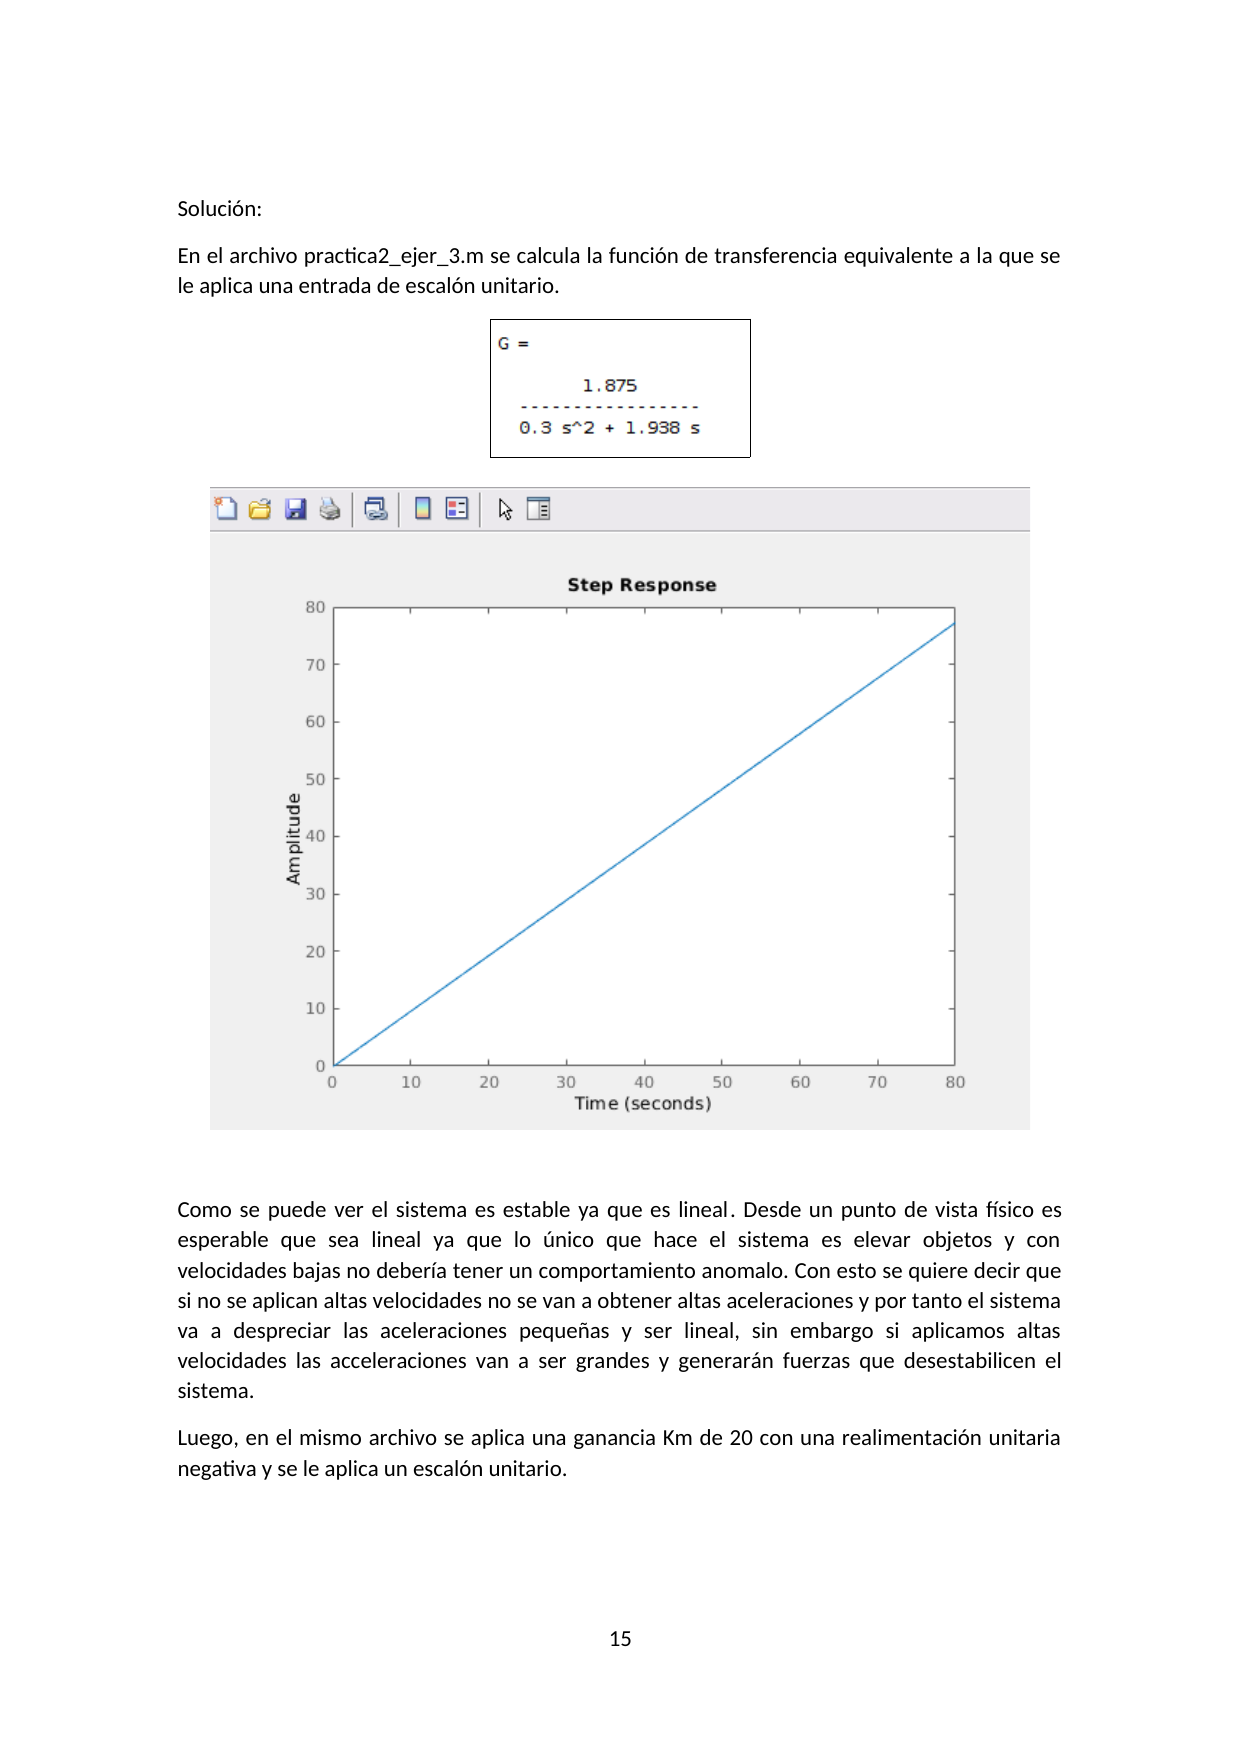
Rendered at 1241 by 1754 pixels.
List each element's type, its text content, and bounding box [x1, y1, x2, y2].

picture [210, 487, 1031, 1130]
picture [493, 321, 747, 454]
text Solución: [177, 194, 1063, 222]
text Luego, en el mismo archivo se aplica una ganancia Km de 20 con una realimentación unitaria negativa y se le aplica un escalón unitario. [177, 1423, 1063, 1482]
text En el archivo practica2_ejer_3.m se calcula la función de transferencia equivalente a la que se le aplica una entrada de escalón unitario. [177, 241, 1063, 299]
text Como se puede ver el sistema es estable ya que es lineal. Desde un punto de vista físico es esperable que sea lineal ya que lo único que hace el sistema es elevar objetos y con velocidades bajas no debería tener un comportamiento anomalo. Con esto se quiere decir que si no se aplican altas velocidades no se van a obtener altas aceleraciones y por tanto el sistema va a despreciar las aceleraciones pequeñas y ser lineal, sin embargo si aplicamos altas velocidades las acceleraciones van a ser grandes y generarán fuerzas que desestabilicen el sistema. [177, 1195, 1063, 1404]
